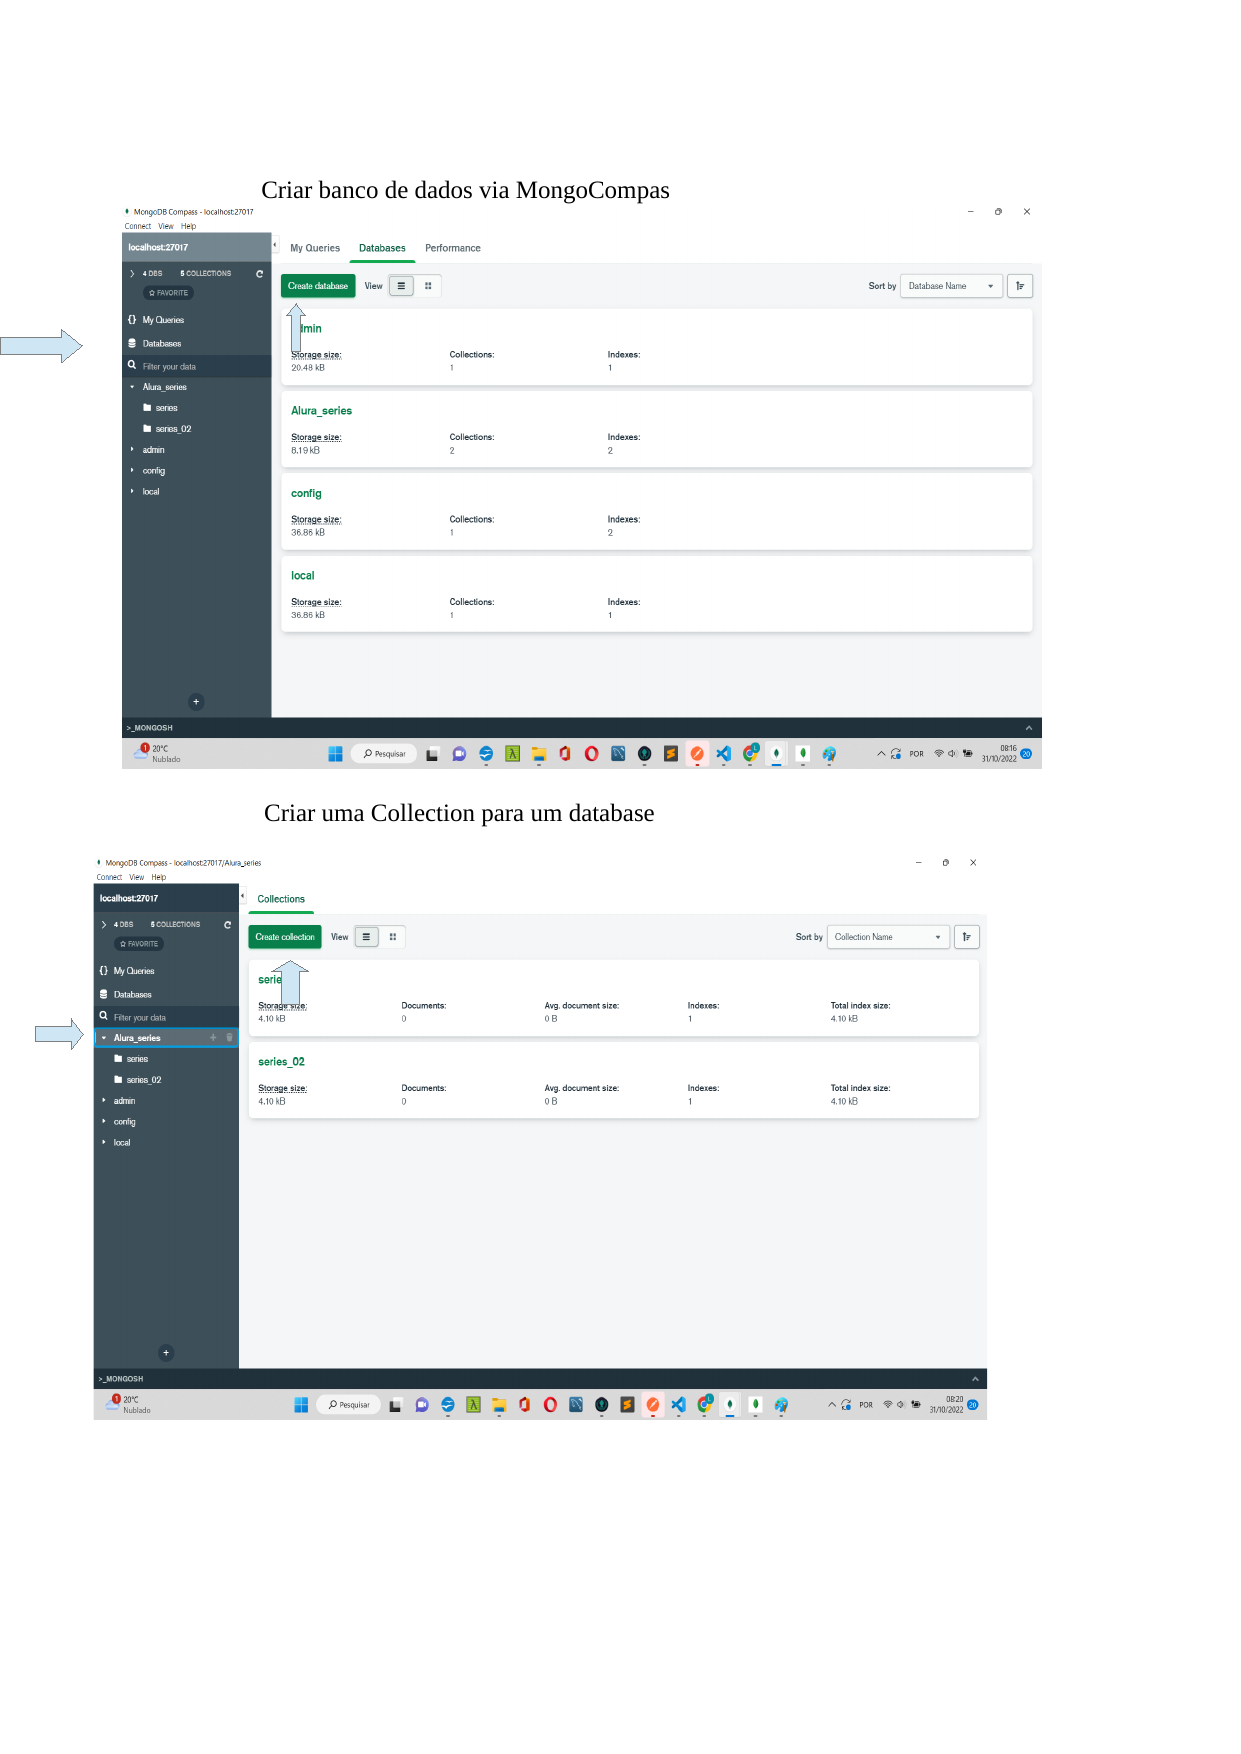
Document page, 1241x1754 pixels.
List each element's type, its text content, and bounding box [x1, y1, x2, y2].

picture [93, 855, 988, 1420]
text Criar uma Collection para um database [42, 798, 1122, 827]
picture [122, 204, 1042, 769]
text Criar banco de dados via MongoCompas [42, 176, 1122, 204]
picture [96, 1030, 237, 1045]
